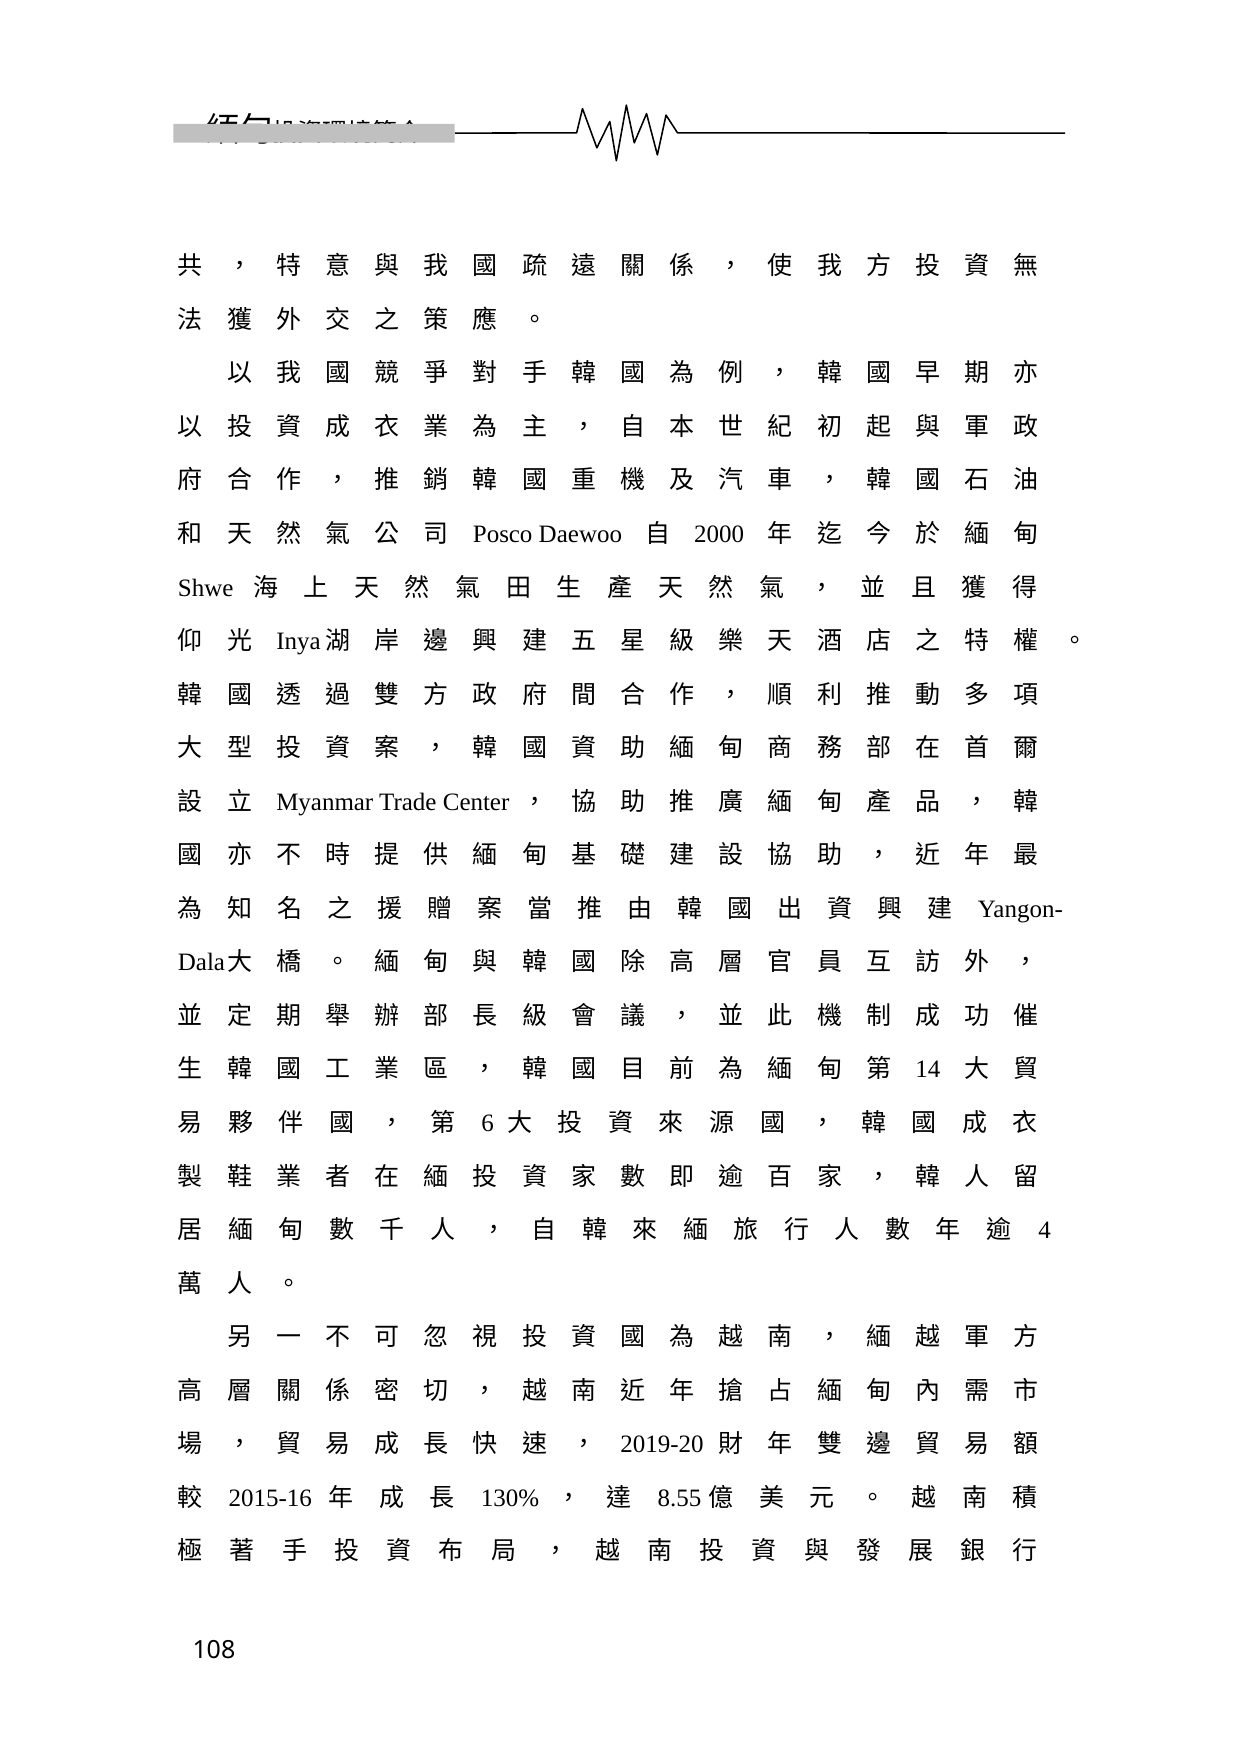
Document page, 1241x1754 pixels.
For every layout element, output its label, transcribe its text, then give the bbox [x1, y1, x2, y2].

text 以我國競爭對手韓國為例，韓國早期亦以投資成衣業為主，自本世紀初起與軍政府合作，推銷韓國重機及汽車，韓國石油和天然氣公司Posco Daewoo自2000年迄今於緬甸Shwe海上天然氣田生產天然氣，並且獲得仰光Inya湖岸邊興建五星級樂天酒店之特權。韓國透過雙方政府間合作，順利推動多項大型投資案，韓國資助緬甸商務部在首爾設立Myanmar Trade Center，協助推廣緬甸產品，韓國亦不時提供緬甸基礎建設協助，近年最為知名之援贈案當推由韓國出資興建Yangon-Dala大橋。緬甸與韓國除高層官員互訪外，並定期舉辦部長級會議，並此機制成功催生韓國工業區，韓國目前為緬甸第14大貿易夥伴國，第6大投資來源國，韓國成衣製鞋業者在緬投資家數即逾百家，韓人留居緬甸數千人，自韓來緬旅行人數年逾4萬人。 [178, 344, 1063, 1308]
text 另一不可忽視投資國為越南，緬越軍方高層關係密切，越南近年搶占緬甸內需市場，貿易成長快速，2019-20財年雙邊貿易額較2015-16年成長130%，達8.55億美元。越南積極著手投資布局，越南投資與發展銀行 [178, 1308, 1063, 1576]
text 共，特意與我國疏遠關係，使我方投資無法獲外交之策應。 [178, 237, 1063, 344]
